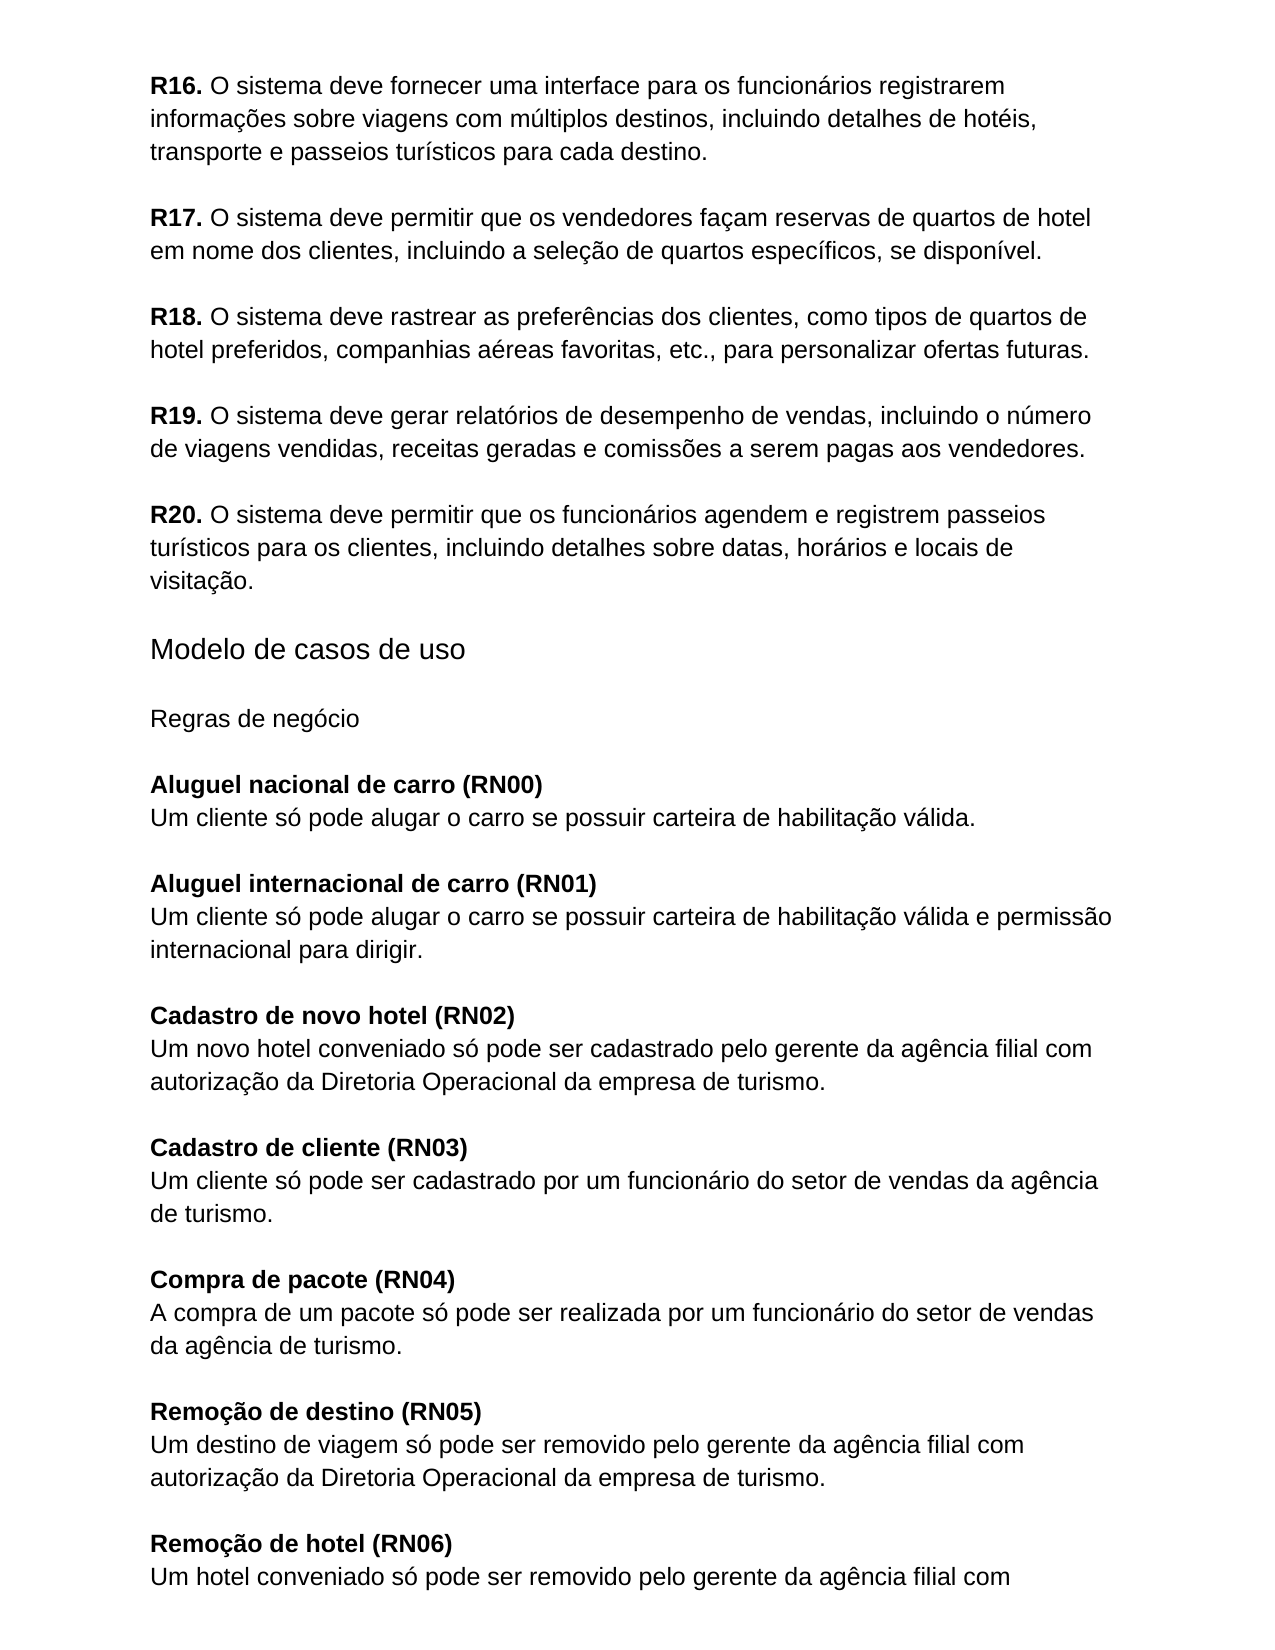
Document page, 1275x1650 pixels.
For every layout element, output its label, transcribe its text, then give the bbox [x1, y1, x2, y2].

text Um cliente só pode ser cadastrado por um funcionário do setor de vendas da agência de turismo. [150, 1166, 1125, 1228]
text Modelo de casos de uso [150, 632, 1125, 666]
text A compra de um pacote só pode ser realizada por um funcionário do setor de vendas da agência de turismo. [150, 1298, 1125, 1360]
text R20. O sistema deve permitir que os funcionários agendem e registrem passeios turísticos para os clientes, incluindo detalhes sobre datas, horários e locais de visitação. [150, 500, 1125, 595]
text Regras de negócio [150, 704, 1125, 732]
text Um cliente só pode alugar o carro se possuir carteira de habilitação válida e permissão internacional para dirigir. [150, 902, 1125, 964]
text Cadastro de novo hotel (RN02) [150, 1001, 1125, 1030]
text R17. O sistema deve permitir que os vendedores façam reservas de quartos de hotel em nome dos clientes, incluindo a seleção de quartos específicos, se disponível. [150, 203, 1125, 265]
text Compra de pacote (RN04) [150, 1265, 1125, 1294]
text Remoção de hotel (RN06) [150, 1529, 1125, 1558]
text Remoção de destino (RN05) [150, 1397, 1125, 1426]
text Um hotel conveniado só pode ser removido pelo gerente da agência filial com [150, 1562, 1125, 1591]
text Um cliente só pode alugar o carro se possuir carteira de habilitação válida. [150, 803, 1125, 832]
text Aluguel internacional de carro (RN01) [150, 869, 1125, 898]
text R19. O sistema deve gerar relatórios de desempenho de vendas, incluindo o número de viagens vendidas, receitas geradas e comissões a serem pagas aos vendedores. [150, 401, 1125, 463]
text Cadastro de cliente (RN03) [150, 1133, 1125, 1162]
text Aluguel nacional de carro (RN00) [150, 770, 1125, 798]
text Um novo hotel conveniado só pode ser cadastrado pelo gerente da agência filial com autorização da Diretoria Operacional da empresa de turismo. [150, 1034, 1125, 1096]
text R18. O sistema deve rastrear as preferências dos clientes, como tipos de quartos de hotel preferidos, companhias aéreas favoritas, etc., para personalizar ofertas futuras. [150, 302, 1125, 364]
text Um destino de viagem só pode ser removido pelo gerente da agência filial com autorização da Diretoria Operacional da empresa de turismo. [150, 1430, 1125, 1492]
text R16. O sistema deve fornecer uma interface para os funcionários registrarem informações sobre viagens com múltiplos destinos, incluindo detalhes de hotéis, transporte e passeios turísticos para cada destino. [150, 71, 1125, 166]
